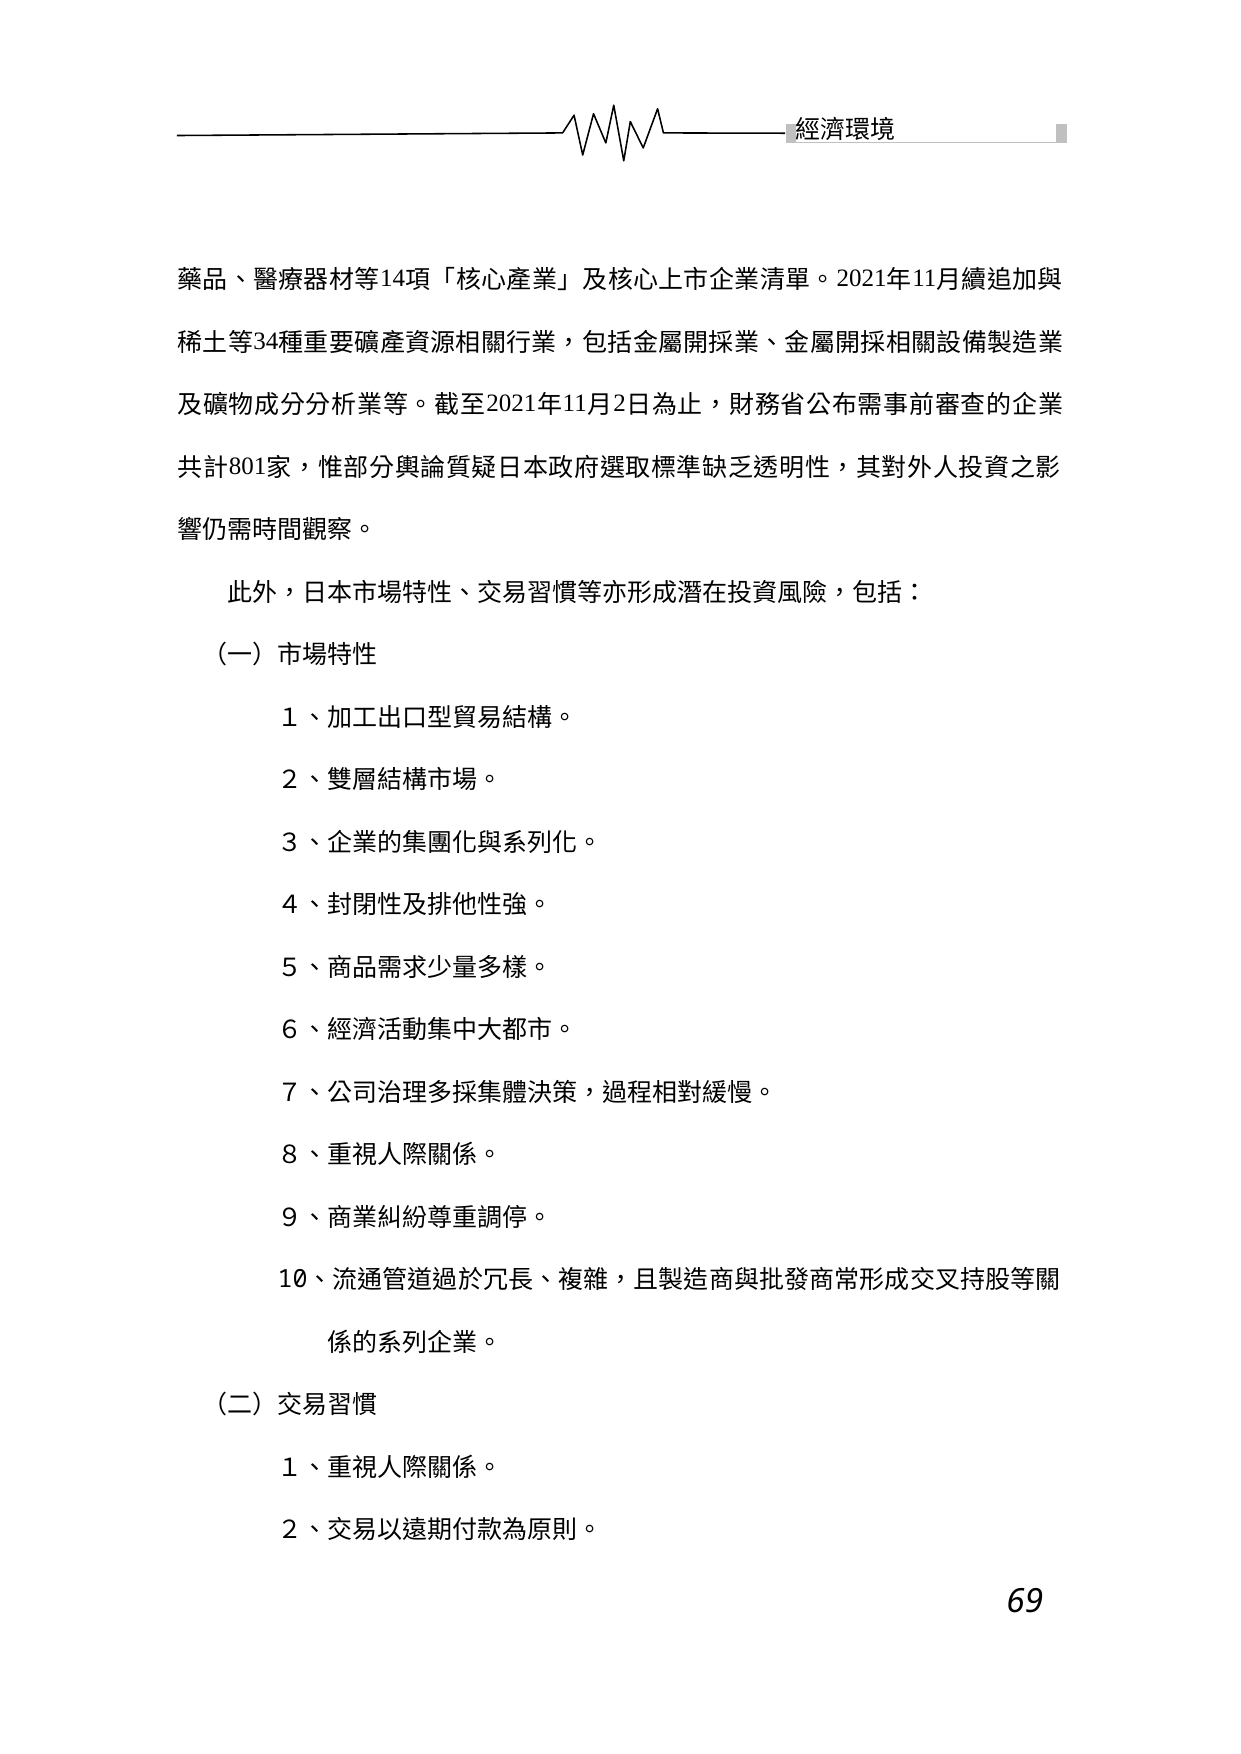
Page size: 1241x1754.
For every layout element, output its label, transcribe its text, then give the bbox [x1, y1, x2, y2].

text ４、封閉性及排他性強。 [277, 861, 1063, 924]
text ９、商業糾紛尊重調停。 [277, 1174, 1063, 1236]
text （一）市場特性 [202, 611, 1063, 674]
text ８、重視人際關係。 [277, 1111, 1063, 1174]
text 10、流通管道過於冗長、複雜，且製造商與批發商常形成交叉持股等關係的系列企業。 [277, 1236, 1063, 1361]
text 藥品、醫療器材等14項「核心產業」及核心上市企業清單。2021年11月續追加與稀土等34種重要礦產資源相關行業，包括金屬開採業、金屬開採相關設備製造業及礦物成分分析業等。截至2021年11月2日為止，財務省公布需事前審查的企業共計801家，惟部分輿論質疑日本政府選取標準缺乏透明性，其對外人投資之影響仍需時間觀察。 [177, 236, 1063, 549]
text ２、雙層結構市場。 [277, 736, 1063, 799]
text （二）交易習慣 [202, 1361, 1063, 1424]
text １、重視人際關係。 [277, 1424, 1063, 1486]
text ５、商品需求少量多樣。 [277, 924, 1063, 986]
text ６、經濟活動集中大都市。 [277, 986, 1063, 1049]
text ２、交易以遠期付款為原則。 [277, 1486, 1063, 1549]
text 此外，日本市場特性、交易習慣等亦形成潛在投資風險，包括： [177, 549, 1063, 611]
text １、加工出口型貿易結構。 [277, 674, 1063, 736]
text ７、公司治理多採集體決策，過程相對緩慢。 [277, 1049, 1063, 1111]
text ３、企業的集團化與系列化。 [277, 799, 1063, 861]
